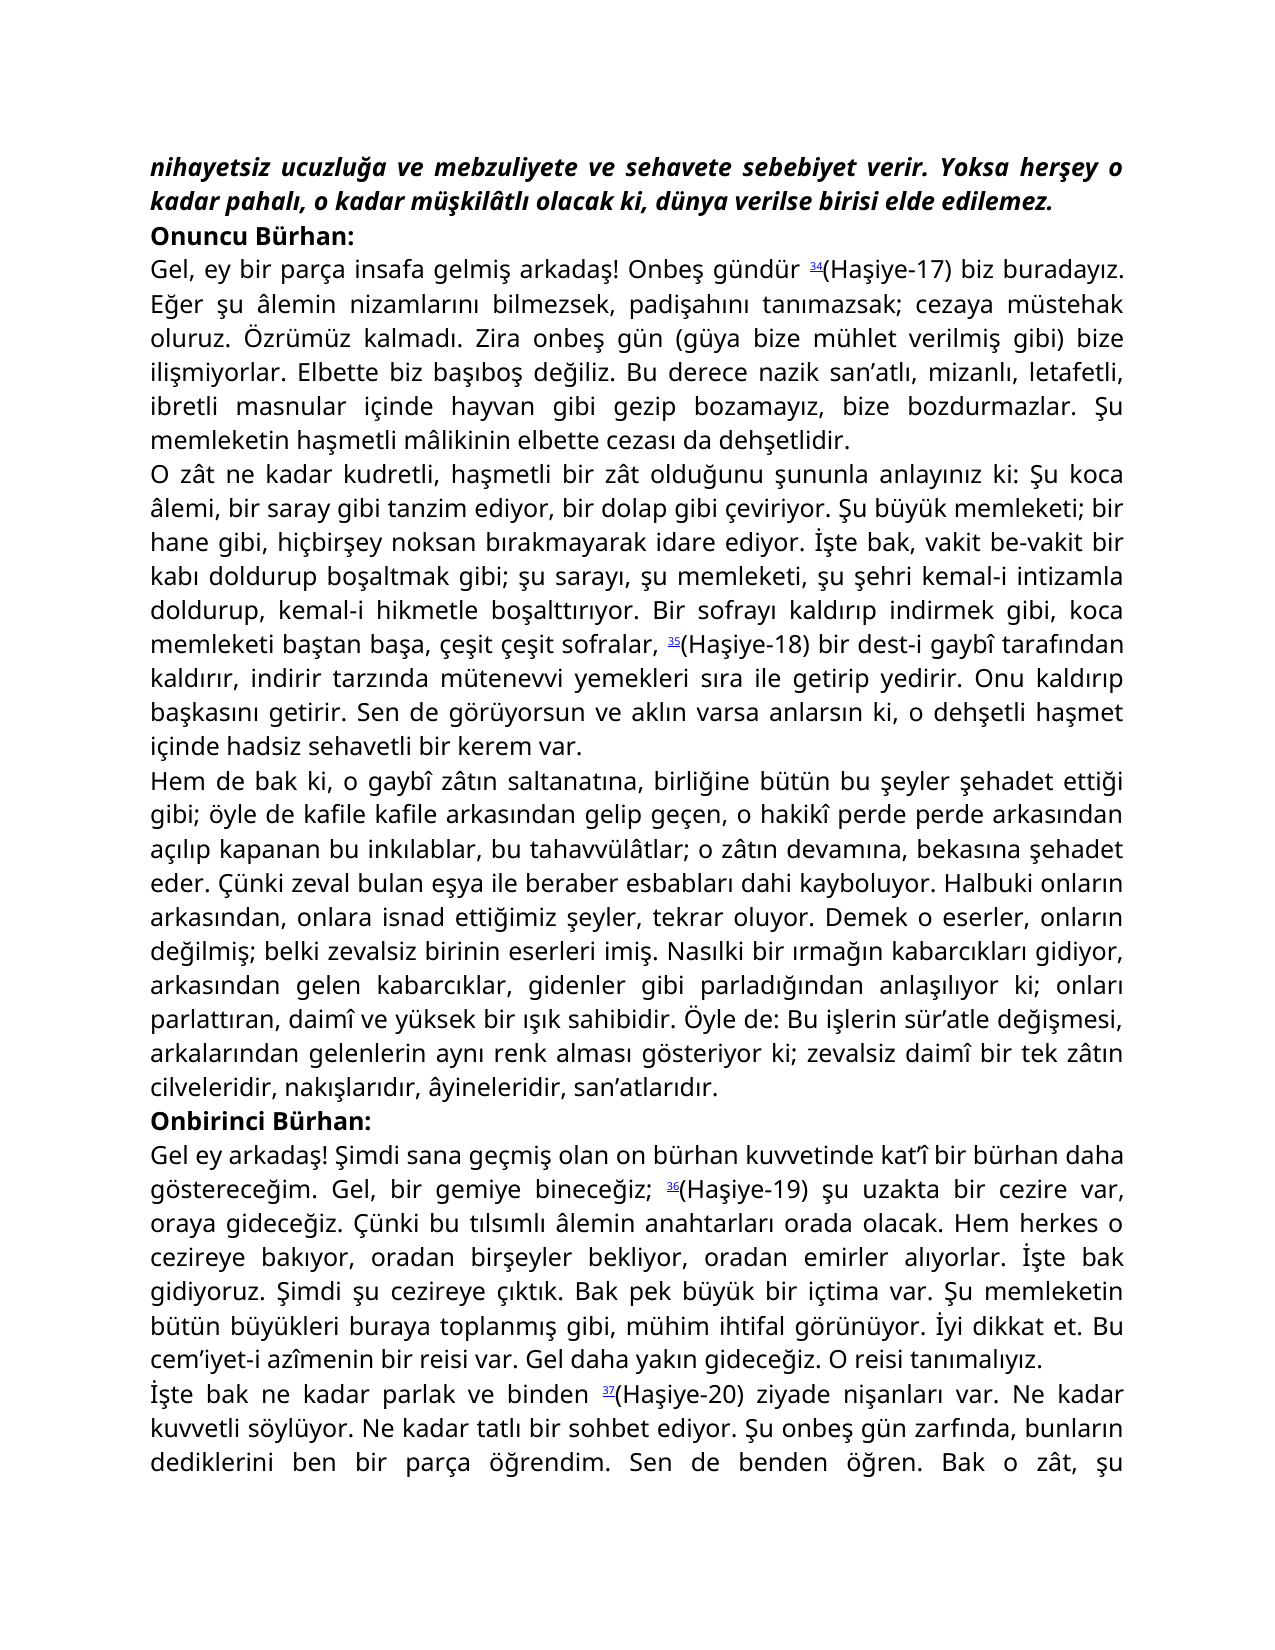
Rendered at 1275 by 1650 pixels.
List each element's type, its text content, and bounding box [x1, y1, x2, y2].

text O zât ne kadar kudretli, haşmetli bir zât olduğunu şununla anlayınız ki: Şu koca âlemi, bir saray gibi tanzim ediyor, bir dolap gibi çeviriyor. Şu büyük memleketi; bir hane gibi, hiçbirşey noksan bırakmayarak idare ediyor. İşte bak, vakit be-vakit bir kabı doldurup boşaltmak gibi; şu sarayı, şu memleketi, şu şehri kemal-i intizamla doldurup, kemal-i hikmetle boşalttırıyor. Bir sofrayı kaldırıp indirmek gibi, koca memleketi baştan başa, çeşit çeşit sofralar, 35(Haşiye-18) bir dest-i gaybî tarafından kaldırır, indirir tarzında mütenevvi yemekleri sıra ile getirip yedirir. Onu kaldırıp başkasını getirir. Sen de görüyorsun ve aklın varsa anlarsın ki, o dehşetli haşmet içinde hadsiz sehavetli bir kerem var. [150, 457, 1125, 763]
text nihayetsiz ucuzluğa ve mebzuliyete ve sehavete sebebiyet verir. Yoksa herşey o kadar pahalı, o kadar müşkilâtlı olacak ki, dünya verilse birisi elde edilemez. [150, 150, 1125, 218]
text Hem de bak ki, o gaybî zâtın saltanatına, birliğine bütün bu şeyler şehadet ettiği gibi; öyle de kafile kafile arkasından gelip geçen, o hakikî perde perde arkasından açılıp kapanan bu inkılablar, bu tahavvülâtlar; o zâtın devamına, bekasına şehadet eder. Çünki zeval bulan eşya ile beraber esbabları dahi kayboluyor. Halbuki onların arkasından, onlara isnad ettiğimiz şeyler, tekrar oluyor. Demek o eserler, onların değilmiş; belki zevalsiz birinin eserleri imiş. Nasılki bir ırmağın kabarcıkları gidiyor, arkasından gelen kabarcıklar, gidenler gibi parladığından anlaşılıyor ki; onları parlattıran, daimî ve yüksek bir ışık sahibidir. Öyle de: Bu işlerin sür’atle değişmesi, arkalarından gelenlerin aynı renk alması gösteriyor ki; zevalsiz daimî bir tek zâtın cilveleridir, nakışlarıdır, âyineleridir, san’atlarıdır. [150, 763, 1125, 1104]
text İşte bak ne kadar parlak ve binden 37(Haşiye-20) ziyade nişanları var. Ne kadar kuvvetli söylüyor. Ne kadar tatlı bir sohbet ediyor. Şu onbeş gün zarfında, bunların dediklerini ben bir parça öğrendim. Sen de benden öğren. Bak o zât, şu [150, 1376, 1125, 1478]
text Gel, ey bir parça insafa gelmiş arkadaş! Onbeş gündür 34(Haşiye-17) biz buradayız. Eğer şu âlemin nizamlarını bilmezsek, padişahını tanımazsak; cezaya müstehak oluruz. Özrümüz kalmadı. Zira onbeş gün (güya bize mühlet verilmiş gibi) bize ilişmiyorlar. Elbette biz başıboş değiliz. Bu derece nazik san’atlı, mizanlı, letafetli, ibretli masnular içinde hayvan gibi gezip bozamayız, bize bozdurmazlar. Şu memleketin haşmetli mâlikinin elbette cezası da dehşetlidir. [150, 252, 1125, 457]
text Onbirinci Bürhan: [150, 1104, 1125, 1138]
text Gel ey arkadaş! Şimdi sana geçmiş olan on bürhan kuvvetinde kat’î bir bürhan daha göstereceğim. Gel, bir gemiye bineceğiz; 36(Haşiye-19) şu uzakta bir cezire var, oraya gideceğiz. Çünki bu tılsımlı âlemin anahtarları orada olacak. Hem herkes o cezireye bakıyor, oradan birşeyler bekliyor, oradan emirler alıyorlar. İşte bak gidiyoruz. Şimdi şu cezireye çıktık. Bak pek büyük bir içtima var. Şu memleketin bütün büyükleri buraya toplanmış gibi, mühim ihtifal görünüyor. İyi dikkat et. Bu cem’iyet-i azîmenin bir reisi var. Gel daha yakın gideceğiz. O reisi tanımalıyız. [150, 1138, 1125, 1376]
text Onuncu Bürhan: [150, 218, 1125, 252]
